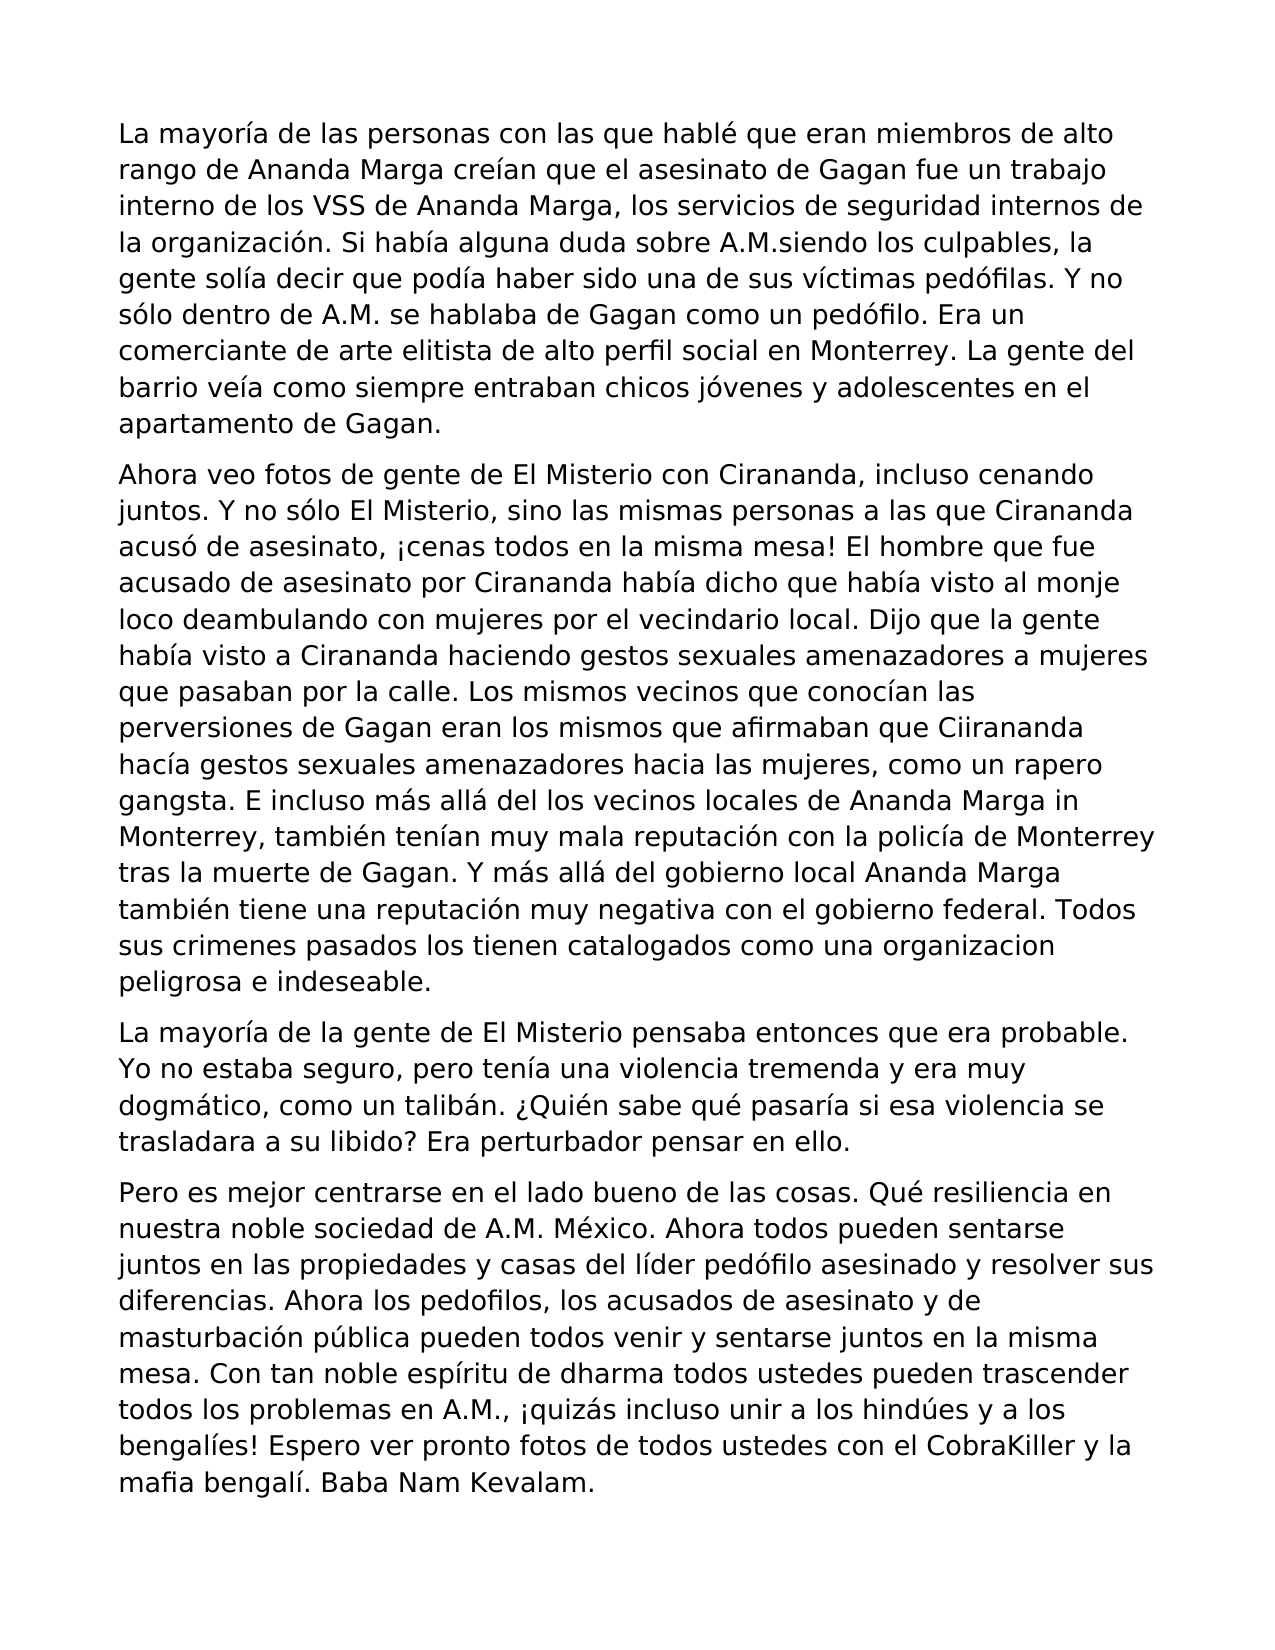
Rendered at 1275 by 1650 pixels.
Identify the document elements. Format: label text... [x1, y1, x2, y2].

text La mayoría de las personas con las que hablé que eran miembros de alto rango de Ananda Marga creían que el asesinato de Gagan fue un trabajo interno de los VSS de Ananda Marga, los servicios de seguridad internos de la organización. Si había alguna duda sobre A.M.siendo los culpables, la gente solía decir que podía haber sido una de sus víctimas pedófilas. Y no sólo dentro de A.M. se hablaba de Gagan como un pedófilo. Era un comerciante de arte elitista de alto perfil social en Monterrey. La gente del barrio veía como siempre entraban chicos jóvenes y adolescentes en el apartamento de Gagan. [118, 118, 1157, 440]
text Pero es mejor centrarse en el lado bueno de las cosas. Qué resiliencia en nuestra noble sociedad de A.M. México. Ahora todos pueden sentarse juntos en las propiedades y casas del líder pedófilo asesinado y resolver sus diferencias. Ahora los pedofilos, los acusados de asesinato y de masturbación pública pueden todos venir y sentarse juntos en la misma mesa. Con tan noble espíritu de dharma todos ustedes pueden trascender todos los problemas en A.M., ¡quizás incluso unir a los hindúes y a los bengalíes! Espero ver pronto fotos de todos ustedes con el CobraKiller y la mafia bengalí. Baba Nam Kevalam. [118, 1177, 1157, 1498]
text Ahora veo fotos de gente de El Misterio con Cirananda, incluso cenando juntos. Y no sólo El Misterio, sino las mismas personas a las que Cirananda acusó de asesinato, ¡cenas todos en la misma mesa! El hombre que fue acusado de asesinato por Cirananda había dicho que había visto al monje loco deambulando con mujeres por el vecindario local. Dijo que la gente había visto a Cirananda haciendo gestos sexuales amenazadores a mujeres que pasaban por la calle. Los mismos vecinos que conocían las perversiones de Gagan eran los mismos que afirmaban que Ciirananda hacía gestos sexuales amenazadores hacia las mujeres, como un rapero gangsta. E incluso más allá del los vecinos locales de Ananda Marga in Monterrey, también tenían muy mala reputación con la policía de Monterrey tras la muerte de Gagan. Y más allá del gobierno local Ananda Marga también tiene una reputación muy negativa con el gobierno federal. Todos sus crimenes pasados los tienen catalogados como una organizacion peligrosa e indeseable. [118, 459, 1157, 998]
text La mayoría de la gente de El Misterio pensaba entonces que era probable. Yo no estaba seguro, pero tenía una violencia tremenda y era muy dogmático, como un talibán. ¿Quién sabe qué pasaría si esa violencia se trasladara a su libido? Era perturbador pensar en ello. [118, 1017, 1157, 1158]
